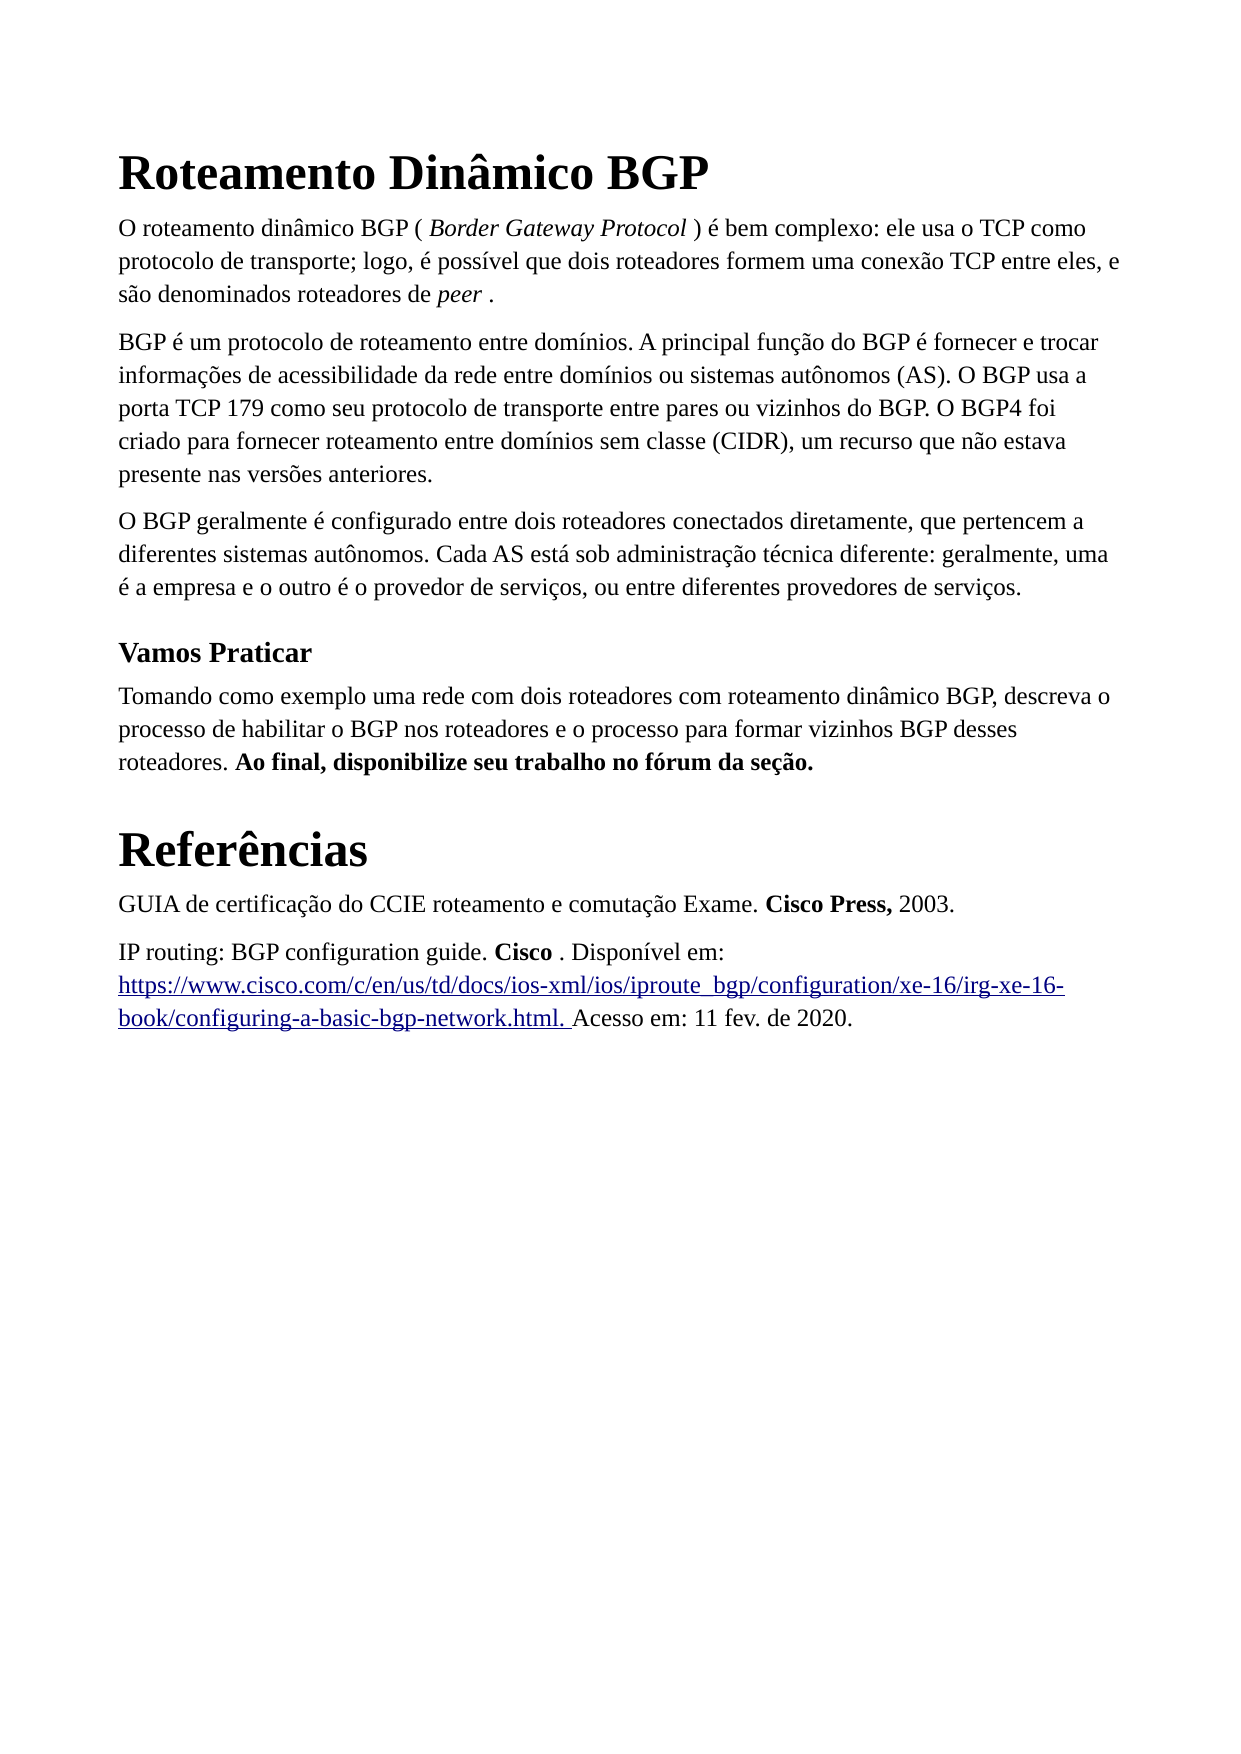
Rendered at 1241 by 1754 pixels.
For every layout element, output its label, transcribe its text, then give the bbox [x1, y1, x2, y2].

text O roteamento dinâmico BGP ( Border Gateway Protocol ) é bem complexo: ele usa o TCP como protocolo de transporte; logo, é possível que dois roteadores formem uma conexão TCP entre eles, e são denominados roteadores de peer . [118, 213, 1122, 308]
text Tomando como exemplo uma rede com dois roteadores com roteamento dinâmico BGP, descreva o processo de habilitar o BGP nos roteadores e o processo para formar vizinhos BGP desses roteadores. Ao final, disponibilize seu trabalho no fórum da seção. [118, 681, 1122, 776]
text GUIA de certificação do CCIE roteamento e comutação Exame. Cisco Press, 2003. [118, 889, 1122, 918]
subtitle Referências [118, 819, 1122, 877]
text BGP é um protocolo de roteamento entre domínios. A principal função do BGP é fornecer e trocar informações de acessibilidade da rede entre domínios ou sistemas autônomos (AS). O BGP usa a porta TCP 179 como seu protocolo de transporte entre pares ou vizinhos do BGP. O BGP4 foi criado para fornecer roteamento entre domínios sem classe (CIDR), um recurso que não estava presente nas versões anteriores. [118, 327, 1122, 488]
text O BGP geralmente é configurado entre dois roteadores conectados diretamente, que pertencem a diferentes sistemas autônomos. Cada AS está sob administração técnica diferente: geralmente, uma é a empresa e o outro é o provedor de serviços, ou entre diferentes provedores de serviços. [118, 506, 1122, 601]
subtitle Vamos Praticar [118, 635, 1122, 668]
subtitle Roteamento Dinâmico BGP [118, 143, 1122, 201]
text IP routing: BGP configuration guide. Cisco . Disponível em: https://www.cisco.com/c/en/us/td/docs/ios-xml/ios/iproute_bgp/configuration/xe-16/irg-xe-16-book/configuring-a-basic-bgp-network.html. Acesso em: 11 fev. de 2020. [118, 937, 1122, 1032]
